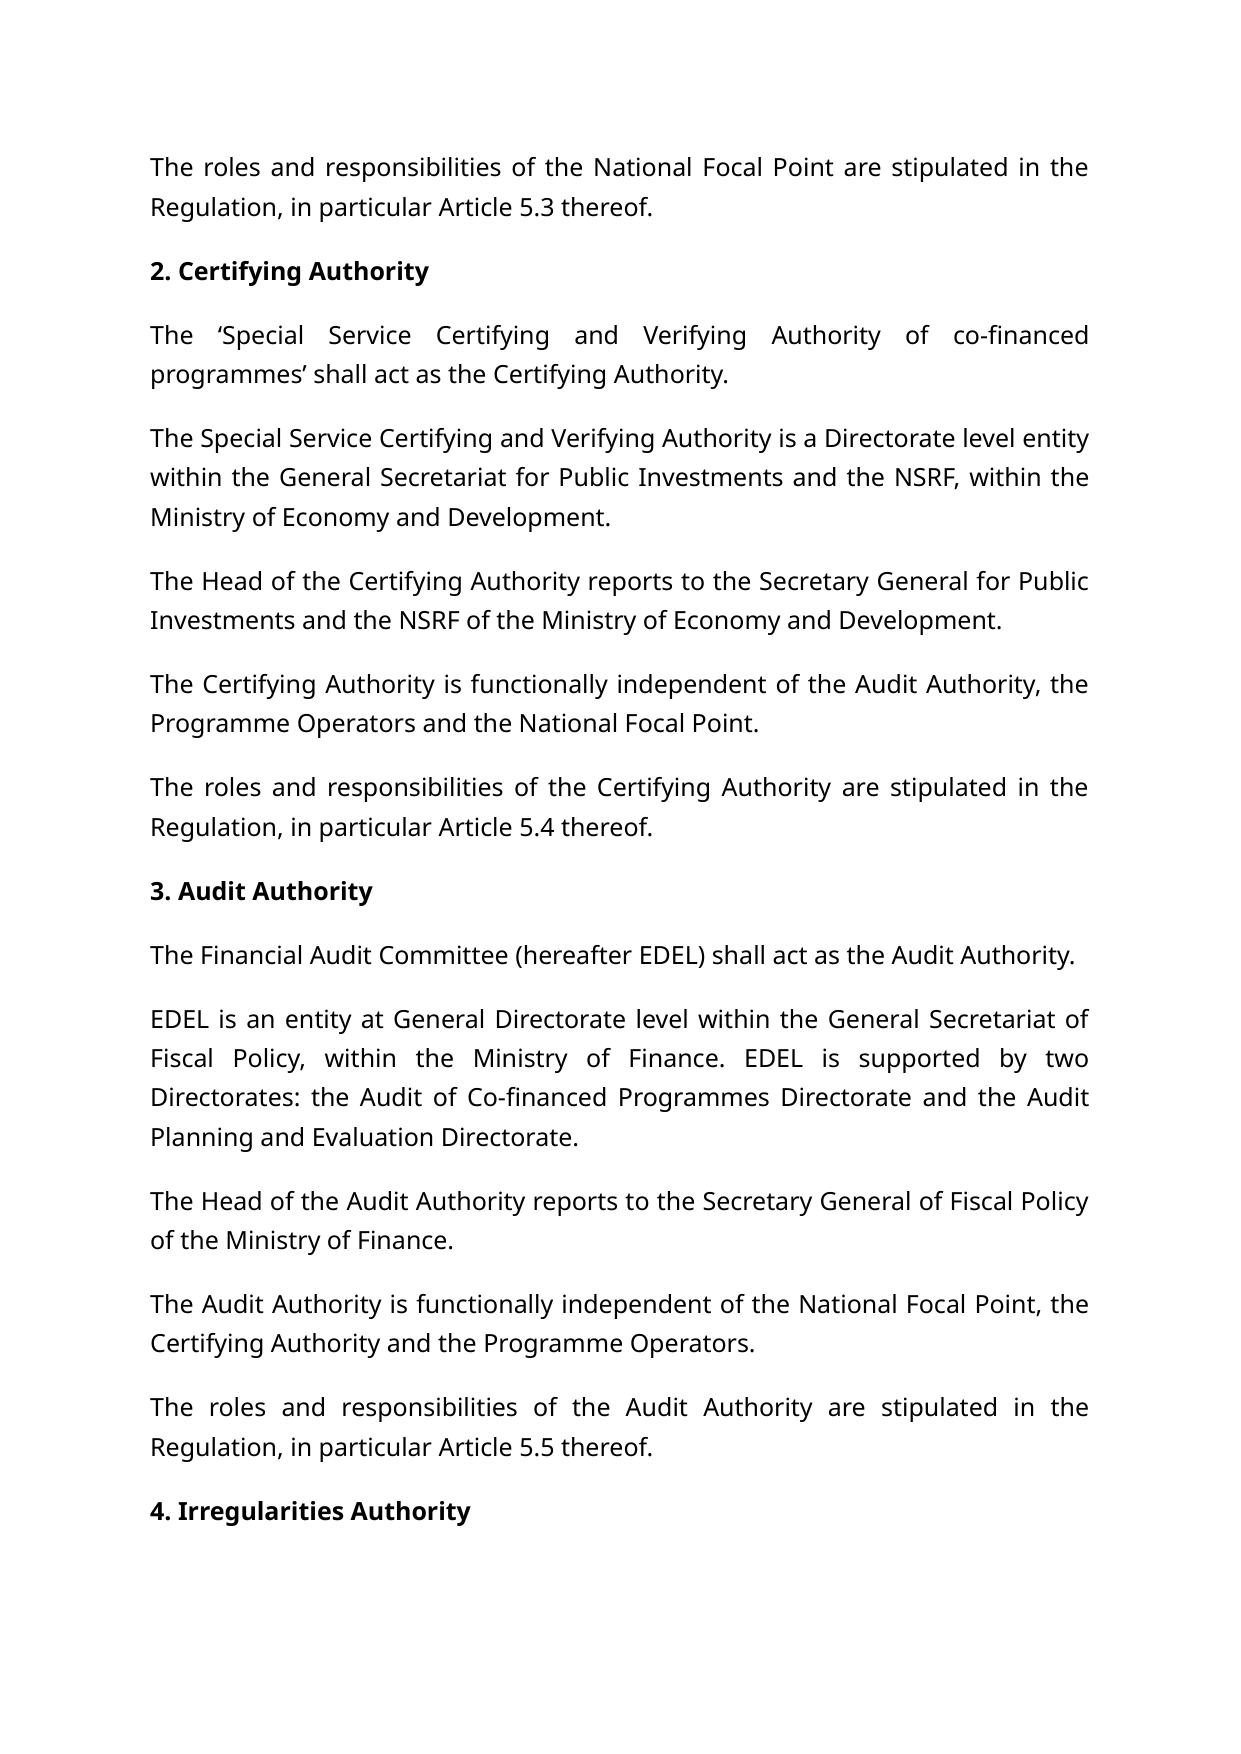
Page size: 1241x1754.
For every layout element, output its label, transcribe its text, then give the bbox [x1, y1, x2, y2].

text The Certifying Authority is functionally independent of the Audit Authority, the Programme Operators and the National Focal Point. [150, 667, 1090, 740]
text 2. Certifying Authority [150, 253, 1090, 287]
text The roles and responsibilities of the Certifying Authority are stipulated in the Regulation, in particular Article 5.4 thereof. [150, 770, 1090, 843]
text The Financial Audit Committee (hereafter EDEL) shall act as the Audit Authority. [150, 937, 1090, 972]
text The ‘Special Service Certifying and Verifying Authority of co-financed programmes’ shall act as the Certifying Authority. [150, 317, 1090, 391]
text The Audit Authority is functionally independent of the National Focal Point, the Certifying Authority and the Programme Operators. [150, 1287, 1090, 1360]
text The roles and responsibilities of the National Focal Point are stipulated in the Regulation, in particular Article 5.3 thereof. [150, 150, 1090, 223]
text 3. Audit Authority [150, 873, 1090, 907]
text The Head of the Audit Authority reports to the Secretary General of Fiscal Policy of the Ministry of Finance. [150, 1183, 1090, 1257]
text 4. Irregularities Authority [150, 1493, 1090, 1527]
text The Head of the Certifying Authority reports to the Secretary General for Public Investments and the NSRF of the Ministry of Economy and Development. [150, 563, 1090, 637]
text EDEL is an entity at General Directorate level within the General Secretariat of Fiscal Policy, within the Ministry of Finance. EDEL is supported by two Directorates: the Audit of Co-financed Programmes Directorate and the Audit Planning and Evaluation Directorate. [150, 1002, 1090, 1153]
text The roles and responsibilities of the Audit Authority are stipulated in the Regulation, in particular Article 5.5 thereof. [150, 1390, 1090, 1463]
text The Special Service Certifying and Verifying Authority is a Directorate level entity within the General Secretariat for Public Investments and the NSRF, within the Ministry of Economy and Development. [150, 421, 1090, 533]
